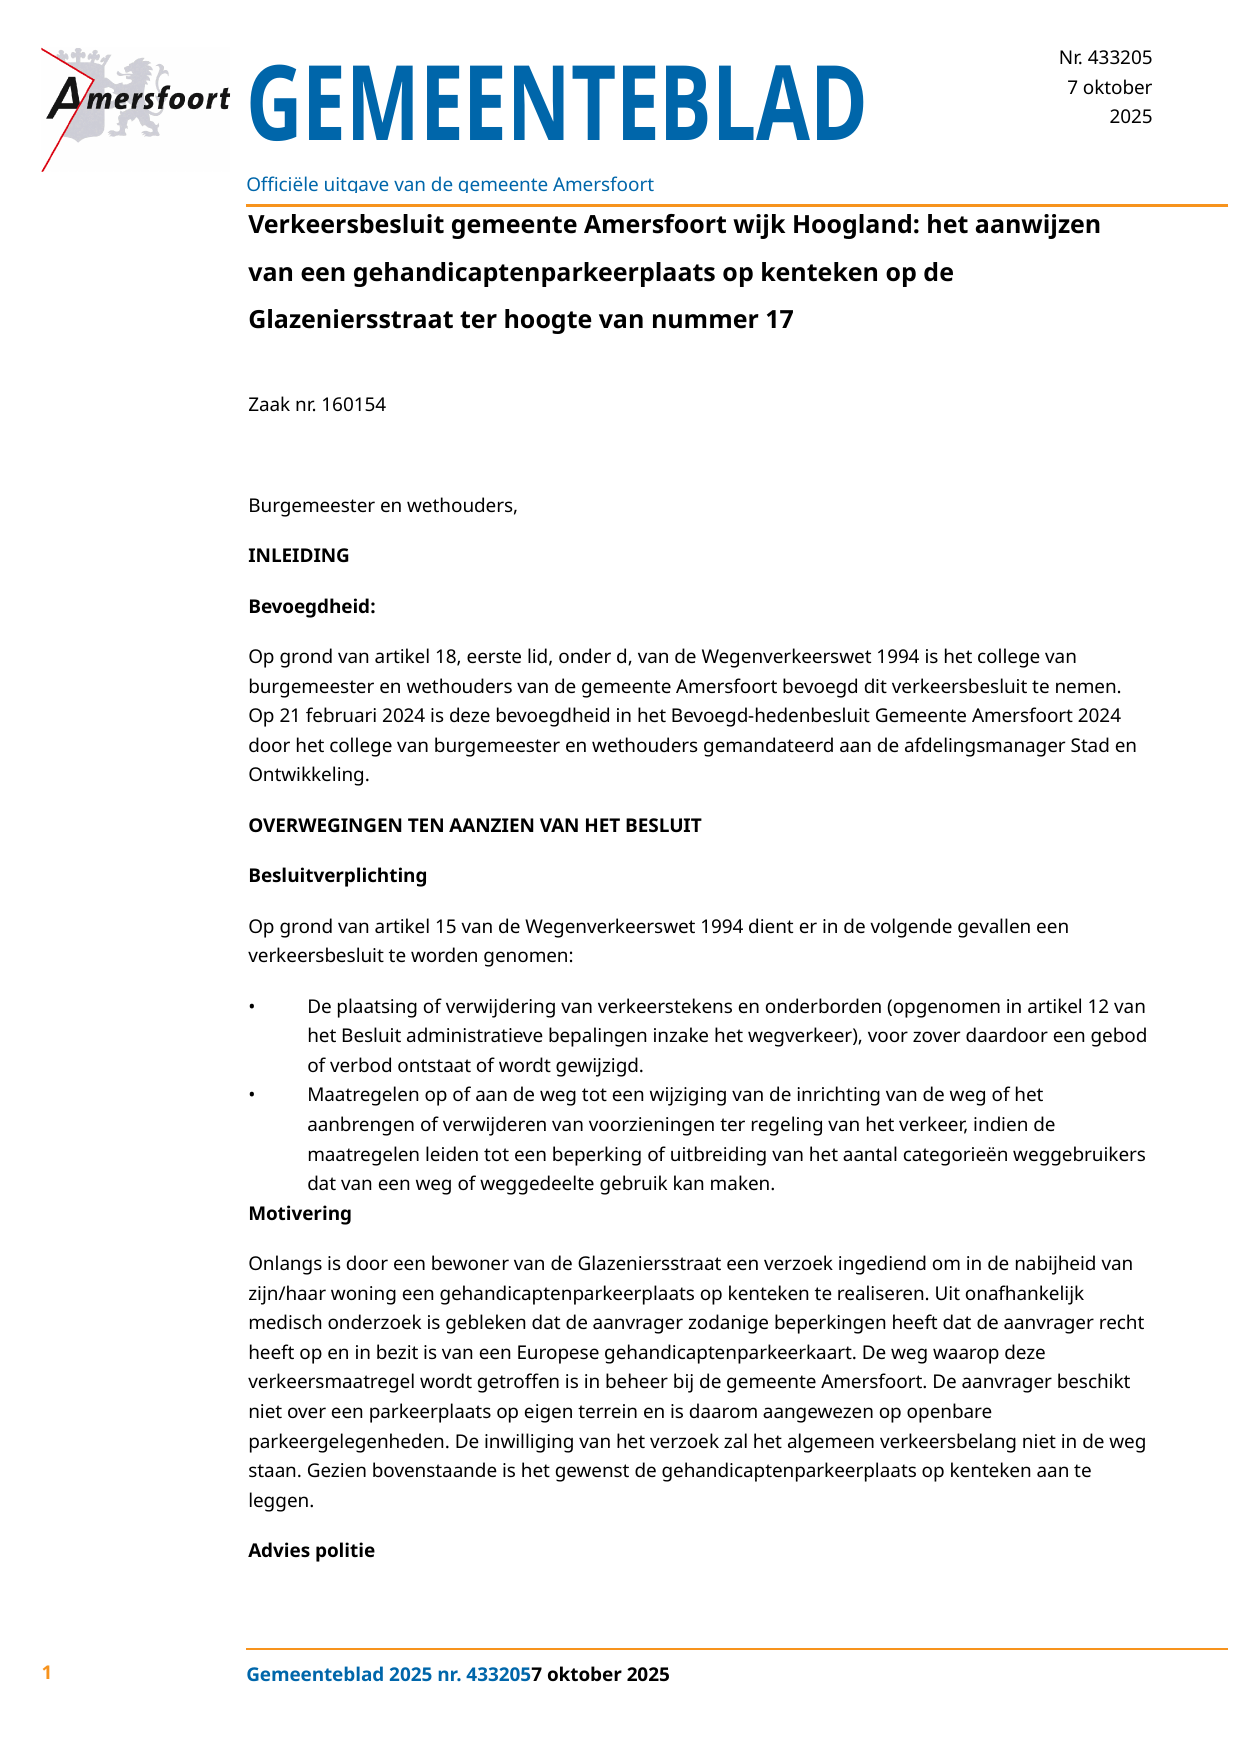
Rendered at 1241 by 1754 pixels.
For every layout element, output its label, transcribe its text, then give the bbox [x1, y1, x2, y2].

text Verkeersbesluit gemeente Amersfoort wijk Hoogland: het aanwijzen van een gehandicaptenparkeerplaats op kenteken op de Glazeniersstraat ter hoogte van nummer 17 [248, 207, 1152, 336]
text Onlangs is door een bewoner van de Glazeniersstraat een verzoek ingediend om in de nabijheid van zijn/haar woning een gehandicaptenparkeerplaats op kenteken te realiseren. Uit onafhankelijk medisch onderzoek is gebleken dat de aanvrager zodanige beperkingen heeft dat de aanvrager recht heeft op en in bezit is van een Europese gehandicaptenparkeerkaart. De weg waarop deze verkeersmaatregel wordt getroffen is in beheer bij de gemeente Amersfoort. De aanvrager beschikt niet over een parkeerplaats op eigen terrein en is daarom aangewezen op openbare parkeergelegenheden. De inwilliging van het verzoek zal het algemeen verkeersbelang niet in de weg staan. Gezien bovenstaande is het gewenst de gehandicaptenparkeerplaats op kenteken aan te leggen. [248, 1250, 1152, 1513]
text Op grond van artikel 18, eerste lid, onder d, van de Wegenverkeerswet 1994 is het college van burgemeester en wethouders van de gemeente Amersfoort bevoegd dit verkeersbesluit te nemen. Op 21 februari 2024 is deze bevoegdheid in het Bevoegd-hedenbesluit Gemeente Amersfoort 2024 door het college van burgemeester en wethouders gemandateerd aan de afdelingsmanager Stad en Ontwikkeling. [248, 643, 1152, 787]
text Zaak nr. 160154 [248, 391, 1152, 417]
picture [41, 47, 231, 172]
text Burgemeester en wethouders, [248, 492, 1152, 518]
list De plaatsing of verwijdering van verkeerstekens en onderborden (opgenomen in artikel 12 van het Besluit administratieve bepalingen inzake het wegverkeer), voor zover daardoor een gebod of verbod ontstaat of wordt gewijzigd. [248, 993, 1152, 1078]
text Motivering [248, 1200, 1152, 1226]
text Besluitverplichting [248, 862, 1152, 888]
text INLEIDING [248, 542, 1152, 568]
list Maatregelen op of aan de weg tot een wijziging van de inrichting van de weg of het aanbrengen of verwijderen van voorzieningen ter regeling van het verkeer, indien de maatregelen leiden tot een beperking of uitbreiding van het aantal categorieën weggebruikers dat van een weg of weggedeelte gebruik kan maken. [248, 1082, 1152, 1196]
text OVERWEGINGEN TEN AANZIEN VAN HET BESLUIT [248, 812, 1152, 838]
text Op grond van artikel 15 van de Wegenverkeerswet 1994 dient er in de volgende gevallen een verkeersbesluit te worden genomen: [248, 913, 1152, 968]
text Bevoegdheid: [248, 593, 1152, 619]
text Advies politie [248, 1537, 1152, 1563]
